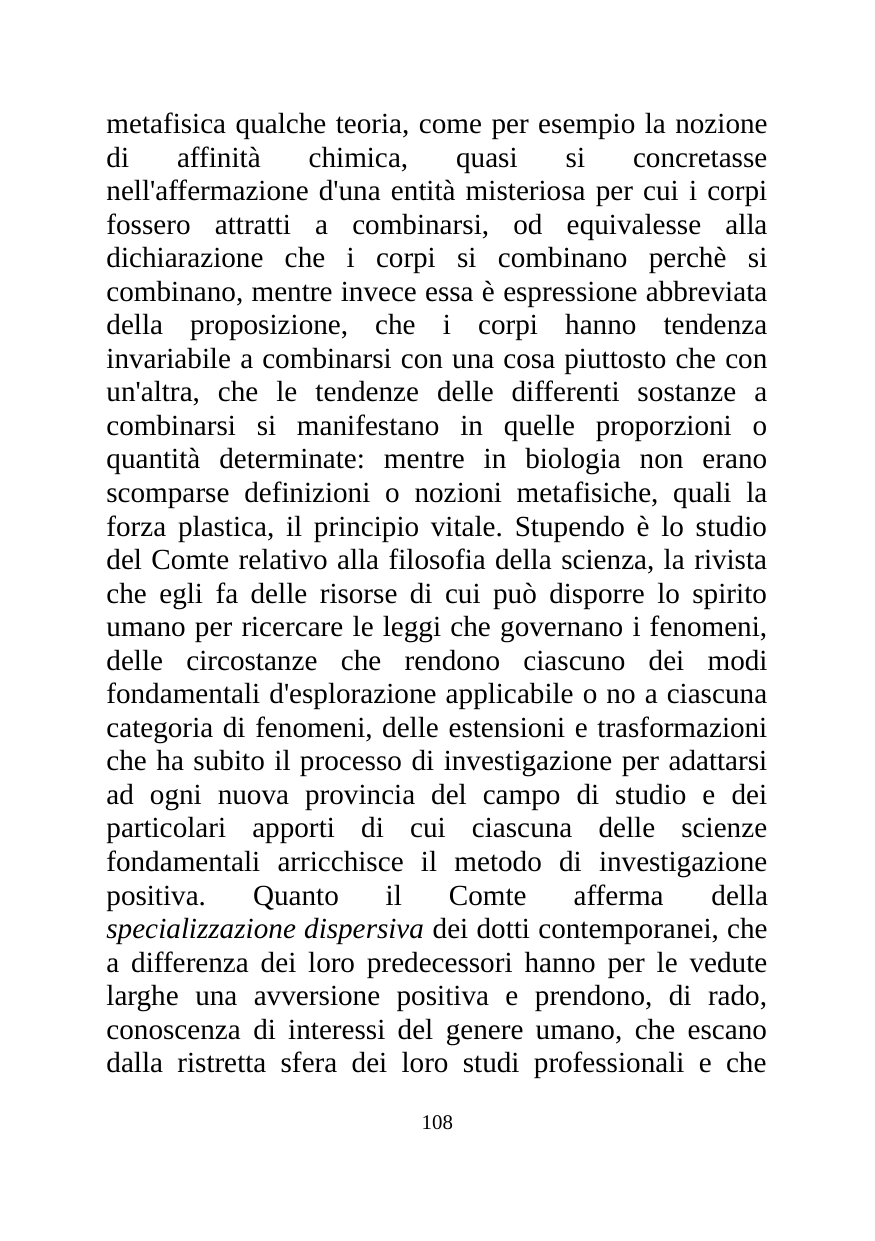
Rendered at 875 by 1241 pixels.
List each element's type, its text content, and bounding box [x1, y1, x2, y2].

text metafisica qualche teoria, come per esempio la nozione di affinità chimica, quasi si concretasse nell'affermazione d'una entità misteriosa per cui i corpi fossero attratti a combinarsi, od equivalesse alla dichiarazione che i corpi si combinano perchè si combinano, mentre invece essa è espressione abbreviata della proposizione, che i corpi hanno tendenza invariabile a combinarsi con una cosa piuttosto che con un'altra, che le tendenze delle differenti sostanze a combinarsi si manifestano in quelle proporzioni o quantità determinate: mentre in biologia non erano scomparse definizioni o nozioni metafisiche, quali la forza plastica, il principio vitale. Stupendo è lo studio del Comte relativo alla filosofia della scienza, la rivista che egli fa delle risorse di cui può disporre lo spirito umano per ricercare le leggi che governano i fenomeni, delle circostanze che rendono ciascuno dei modi fondamentali d'esplorazione applicabile o no a ciascuna categoria di fenomeni, delle estensioni e trasformazioni che ha subito il processo di investigazione per adattarsi ad ogni nuova provincia del campo di studio e dei particolari apporti di cui ciascuna delle scienze fondamentali arricchisce il metodo di investigazione positiva. Quanto il Comte afferma della specializzazione dispersiva dei dotti contemporanei, che a differenza dei loro predecessori hanno per le vedute larghe una avversione positiva e prendono, di rado, conoscenza di interessi del genere umano, che escano dalla ristretta sfera dei loro studi professionali e che [106, 106, 768, 1079]
